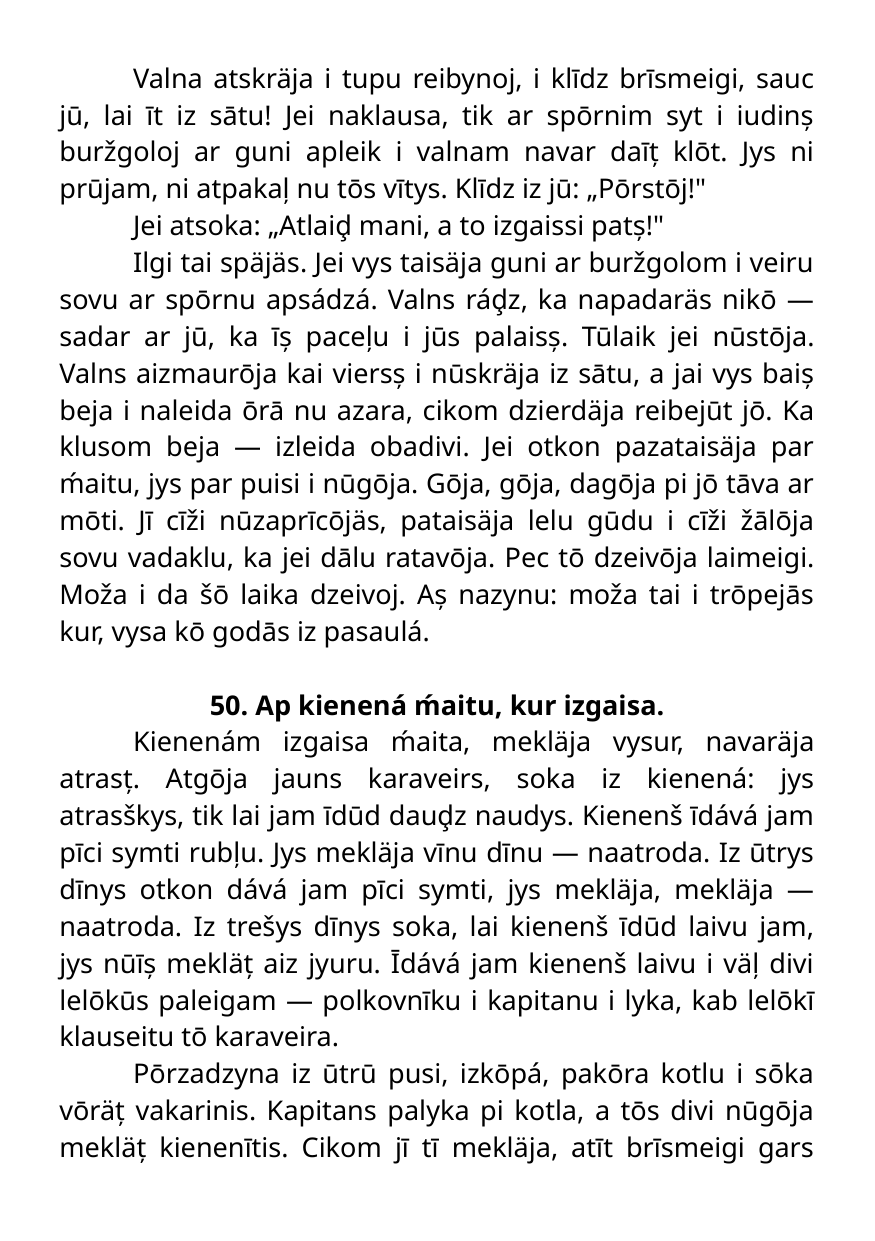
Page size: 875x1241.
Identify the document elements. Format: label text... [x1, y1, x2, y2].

text 50. Ap kienená ḿaitu, kur izgaisa. [59, 686, 815, 723]
text Kienenám izgaisa ḿaita, mekläja vysur, navaräja atrasț. Atgōja jauns karaveirs, soka iz kienená: jys atrasškys, tik lai jam īdūd dauḑz naudys. Kienenš īdává jam pīci symti rubļu. Jys mekläja vīnu dīnu — naatroda. Iz ūtrys dīnys otkon dává jam pīci symti, jys mekläja, mekläja — naatroda. Iz trešys dīnys soka, lai kienenš īdūd laivu jam, jys nūīș mekläț aiz jyuru. Īdává jam kienenš laivu i väļ divi lelōkūs paleigam — polkovnīku i kapitanu i lyka, kab lelōkī klauseitu tō karaveira. [59, 723, 815, 1055]
text Valna atskräja i tupu reibynoj, i klīdz brīsmeigi, sauc jū, lai īt iz sātu! Jei naklausa, tik ar spōrnim syt i iudinș buržgoloj ar guni apleik i valnam navar daīț klōt. Jys ni prūjam, ni atpakaļ nu tōs vītys. Klīdz iz jū: „Pōrstōj!" [59, 59, 815, 207]
text Pōrzadzyna iz ūtrū pusi, izkōpá, pakōra kotlu i sōka vōräț vakarinis. Kapitans palyka pi kotla, a tōs divi nūgōja mekläț kienenītis. Cikom jī tī mekläja, atīt brīsmeigi gars [59, 1055, 815, 1165]
text Ilgi tai späjäs. Jei vys taisäja guni ar buržgolom i veiru sovu ar spōrnu apsádzá. Valns ráḑz, ka napadaräs nikō — sadar ar jū, ka īș paceļu i jūs palaisș. Tūlaik jei nūstōja. Valns aizmaurōja kai viersș i nūskräja iz sātu, a jai vys baiș beja i naleida ōrā nu azara, cikom dzierdäja reibejūt jō. Ka klusom beja — izleida obadivi. Jei otkon pazataisäja par ḿaitu, jys par puisi i nūgōja. Gōja, gōja, dagōja pi jō tāva ar mōti. Jī cīži nūzaprīcōjäs, pataisäja lelu gūdu i cīži žālōja sovu vadaklu, ka jei dālu ratavōja. Pec tō dzeivōja laimeigi. Moža i da šō laika dzeivoj. Aș nazynu: moža tai i trōpejās kur, vysa kō godās iz pasaulá. [59, 243, 815, 649]
text Jei atsoka: „Atlaiḑ mani, a to izgaissi patș!" [59, 207, 815, 243]
